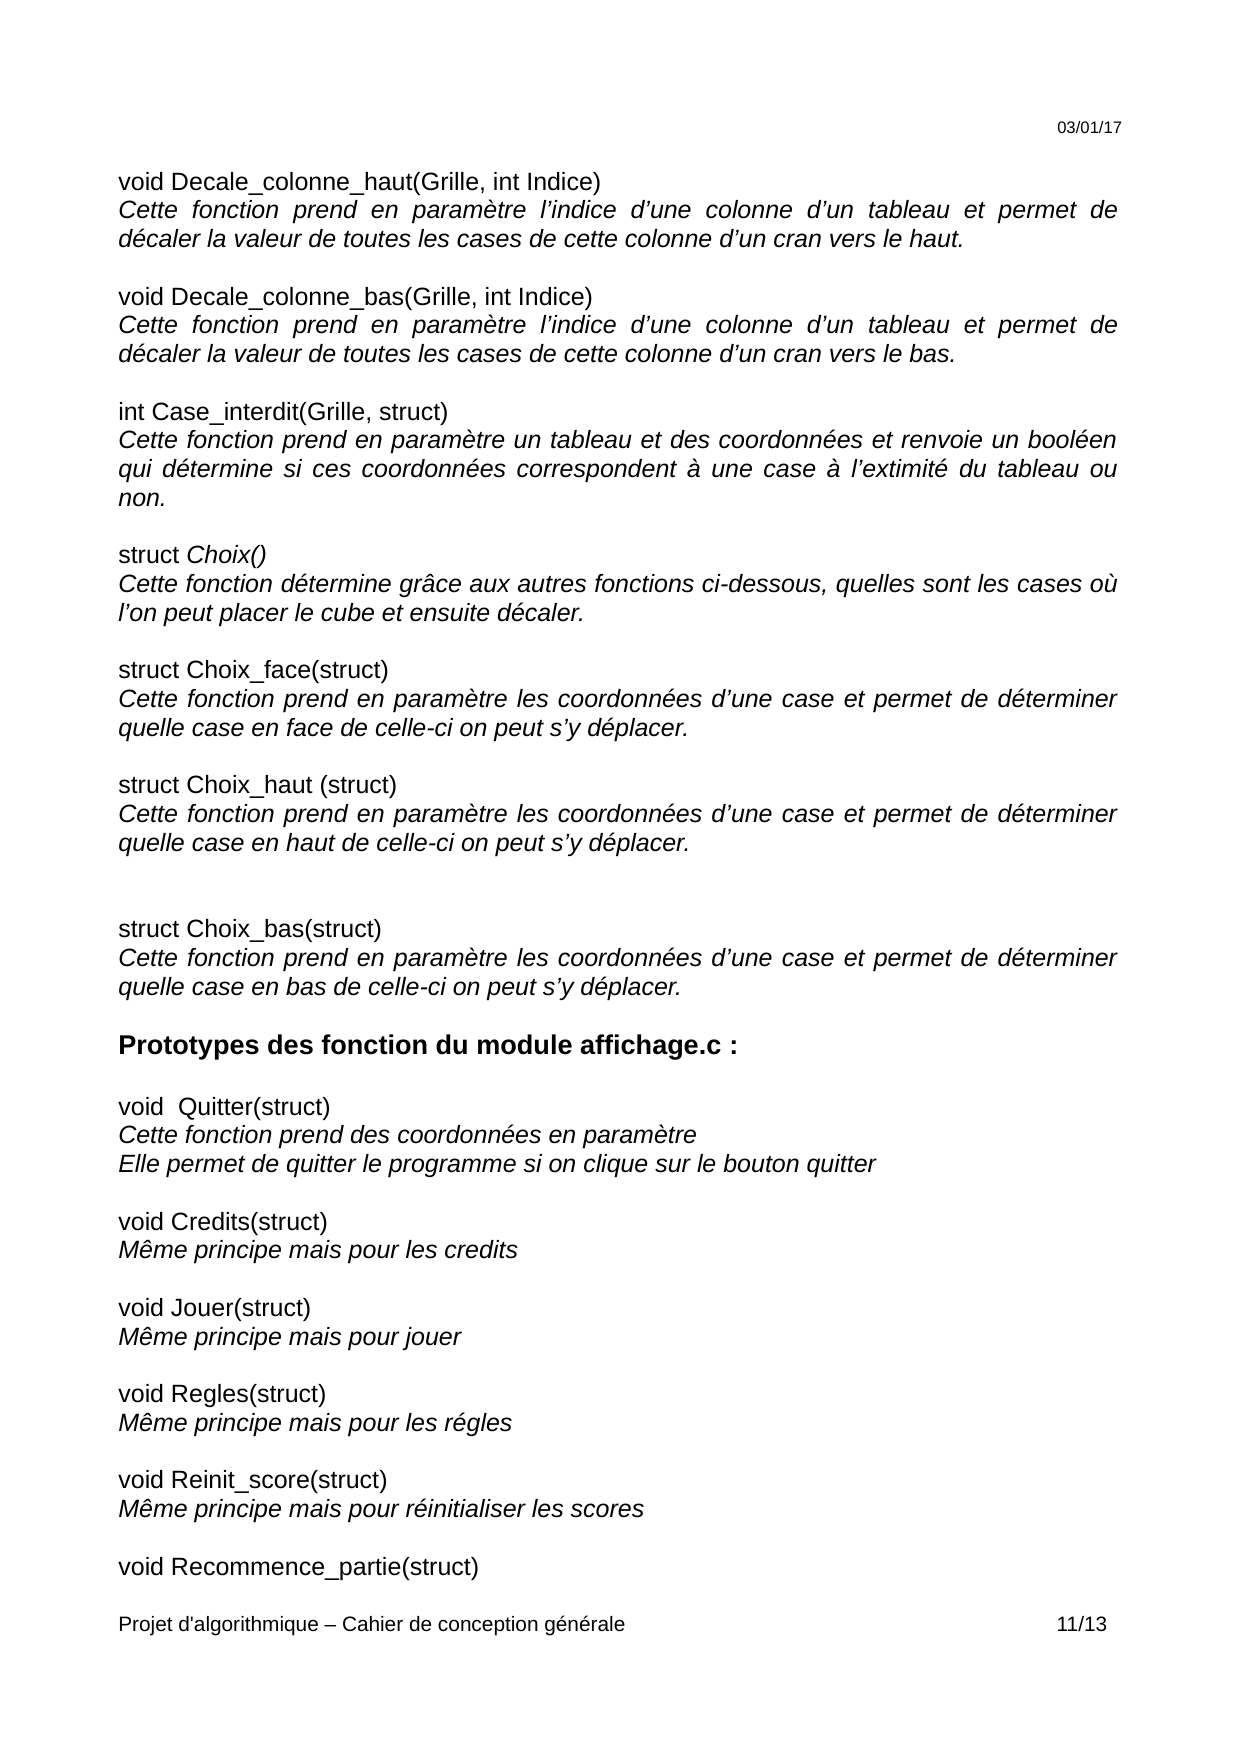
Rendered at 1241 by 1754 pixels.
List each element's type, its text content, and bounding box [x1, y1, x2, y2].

text Même principe mais pour les régles [118, 1408, 1122, 1437]
text Même principe mais pour réinitialiser les scores [118, 1494, 1122, 1523]
text void Credits(struct) [118, 1207, 1122, 1236]
text Elle permet de quitter le programme si on clique sur le bouton quitter [118, 1149, 1122, 1178]
text struct Choix() [118, 541, 1122, 569]
text struct Choix_face(struct) [118, 656, 1122, 684]
text void Reinit_score(struct) [118, 1466, 1122, 1494]
text void Quitter(struct) [118, 1092, 1122, 1121]
text void Regles(struct) [118, 1379, 1122, 1408]
text void Recommence_partie(struct) [118, 1552, 1122, 1581]
text int Case_interdit(Grille, struct) [118, 397, 1122, 426]
text Même principe mais pour les credits [118, 1236, 1122, 1264]
text struct Choix_haut (struct) [118, 771, 1122, 799]
text Cette fonction prend en paramètre l’indice d’une colonne d’un tableau et permet de décaler la valeur de toutes les cases de cette colonne d’un cran vers le haut. [118, 196, 1122, 253]
text Cette fonction prend en paramètre les coordonnées d’une case et permet de déterminer quelle case en bas de celle-ci on peut s’y déplacer. [118, 943, 1122, 1001]
text Même principe mais pour jouer [118, 1322, 1122, 1351]
text void Decale_colonne_haut(Grille, int Indice) [118, 167, 1122, 196]
text Cette fonction détermine grâce aux autres fonctions ci-dessous, quelles sont les cases où l’on peut placer le cube et ensuite décaler. [118, 569, 1122, 627]
text Cette fonction prend en paramètre les coordonnées d’une case et permet de déterminer quelle case en face de celle-ci on peut s’y déplacer. [118, 684, 1122, 742]
text Cette fonction prend en paramètre un tableau et des coordonnées et renvoie un booléen qui détermine si ces coordonnées correspondent à une case à l’extimité du tableau ou non. [118, 426, 1122, 512]
text Cette fonction prend en paramètre l’indice d’une colonne d’un tableau et permet de décaler la valeur de toutes les cases de cette colonne d’un cran vers le bas. [118, 311, 1122, 368]
text struct Choix_bas(struct) [118, 914, 1122, 943]
text Cette fonction prend en paramètre les coordonnées d’une case et permet de déterminer quelle case en haut de celle-ci on peut s’y déplacer. [118, 799, 1122, 857]
text Prototypes des fonction du module affichage.c : [118, 1029, 1122, 1061]
text void Jouer(struct) [118, 1293, 1122, 1322]
text void Decale_colonne_bas(Grille, int Indice) [118, 282, 1122, 311]
text Cette fonction prend des coordonnées en paramètre [118, 1121, 1122, 1149]
